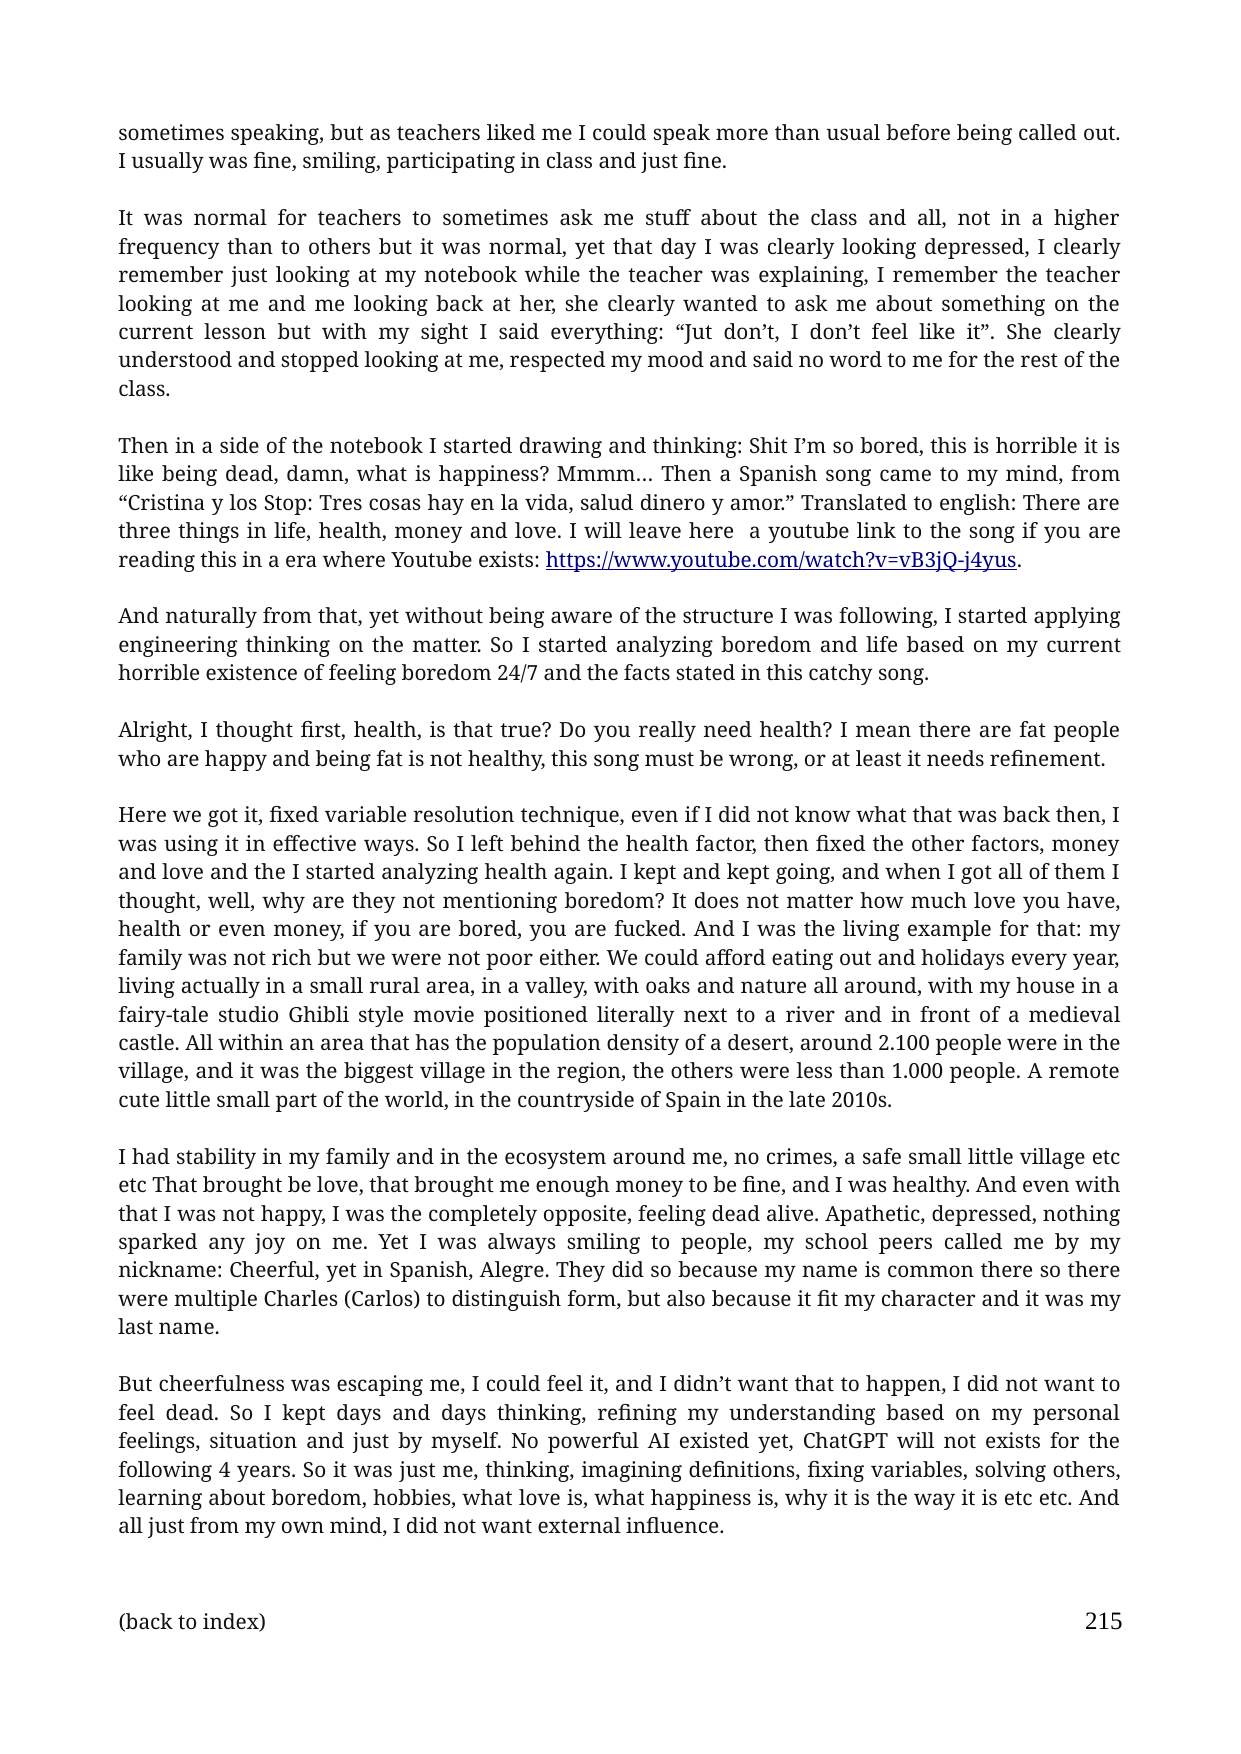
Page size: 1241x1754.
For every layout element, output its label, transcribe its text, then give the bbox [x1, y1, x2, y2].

text Here we got it, fixed variable resolution technique, even if I did not know what that was back then, I was using it in effective ways. So I left behind the health factor, then fixed the other factors, money and love and the I started analyzing health again. I kept and kept going, and when I got all of them I thought, well, why are they not mentioning boredom? It does not matter how much love you have, health or even money, if you are bored, you are fucked. And I was the living example for that: my family was not rich but we were not poor either. We could afford eating out and holidays every year, living actually in a small rural area, in a valley, with oaks and nature all around, with my house in a fairy-tale studio Ghibli style movie positioned literally next to a river and in front of a medieval castle. All within an area that has the population density of a desert, around 2.100 people were in the village, and it was the biggest village in the region, the others were less than 1.000 people. A remote cute little small part of the world, in the countryside of Spain in the late 2010s. [118, 801, 1122, 1113]
text Then in a side of the notebook I started drawing and thinking: Shit I’m so bored, this is horrible it is like being dead, damn, what is happiness? Mmmm… Then a Spanish song came to my mind, from “Cristina y los Stop: Tres cosas hay en la vida, salud dinero y amor.” Translated to english: There are three things in life, health, money and love. I will leave here a youtube link to the song if you are reading this in a era where Youtube exists: https://www.youtube.com/watch?v=vB3jQ-j4yus. [118, 431, 1122, 573]
text I had stability in my family and in the ecosystem around me, no crimes, a safe small little village etc etc That brought be love, that brought me enough money to be fine, and I was healthy. And even with that I was not happy, I was the completely opposite, feeling dead alive. Apathetic, depressed, nothing sparked any joy on me. Yet I was always smiling to people, my school peers called me by my nickname: Cheerful, yet in Spanish, Alegre. They did so because my name is common there so there were multiple Charles (Carlos) to distinguish form, but also because it fit my character and it was my last name. [118, 1142, 1122, 1341]
text But cheerfulness was escaping me, I could feel it, and I didn’t want that to happen, I did not want to feel dead. So I kept days and days thinking, refining my understanding based on my personal feelings, situation and just by myself. No powerful AI existed yet, ChatGPT will not exists for the following 4 years. So it was just me, thinking, imagining definitions, fixing variables, solving others, learning about boredom, hobbies, what love is, what happiness is, why it is the way it is etc etc. And all just from my own mind, I did not want external influence. [118, 1369, 1122, 1540]
text Alright, I thought first, health, is that true? Do you really need health? I mean there are fat people who are happy and being fat is not healthy, this song must be wrong, or at least it needs refinement. [118, 715, 1122, 772]
text It was normal for teachers to sometimes ask me stuff about the class and all, not in a higher frequency than to others but it was normal, yet that day I was clearly looking depressed, I clearly remember just looking at my notebook while the teacher was explaining, I remember the teacher looking at me and me looking back at her, she clearly wanted to ask me about something on the current lesson but with my sight I said everything: “Jut don’t, I don’t feel like it”. She clearly understood and stopped looking at me, respected my mood and said no word to me for the rest of the class. [118, 203, 1122, 402]
text sometimes speaking, but as teachers liked me I could speak more than usual before being called out. I usually was fine, smiling, participating in class and just fine. [118, 118, 1122, 175]
text And naturally from that, yet without being aware of the structure I was following, I started applying engineering thinking on the matter. So I started analyzing boredom and life based on my current horrible existence of feeling boredom 24/7 and the facts stated in this catchy song. [118, 602, 1122, 687]
